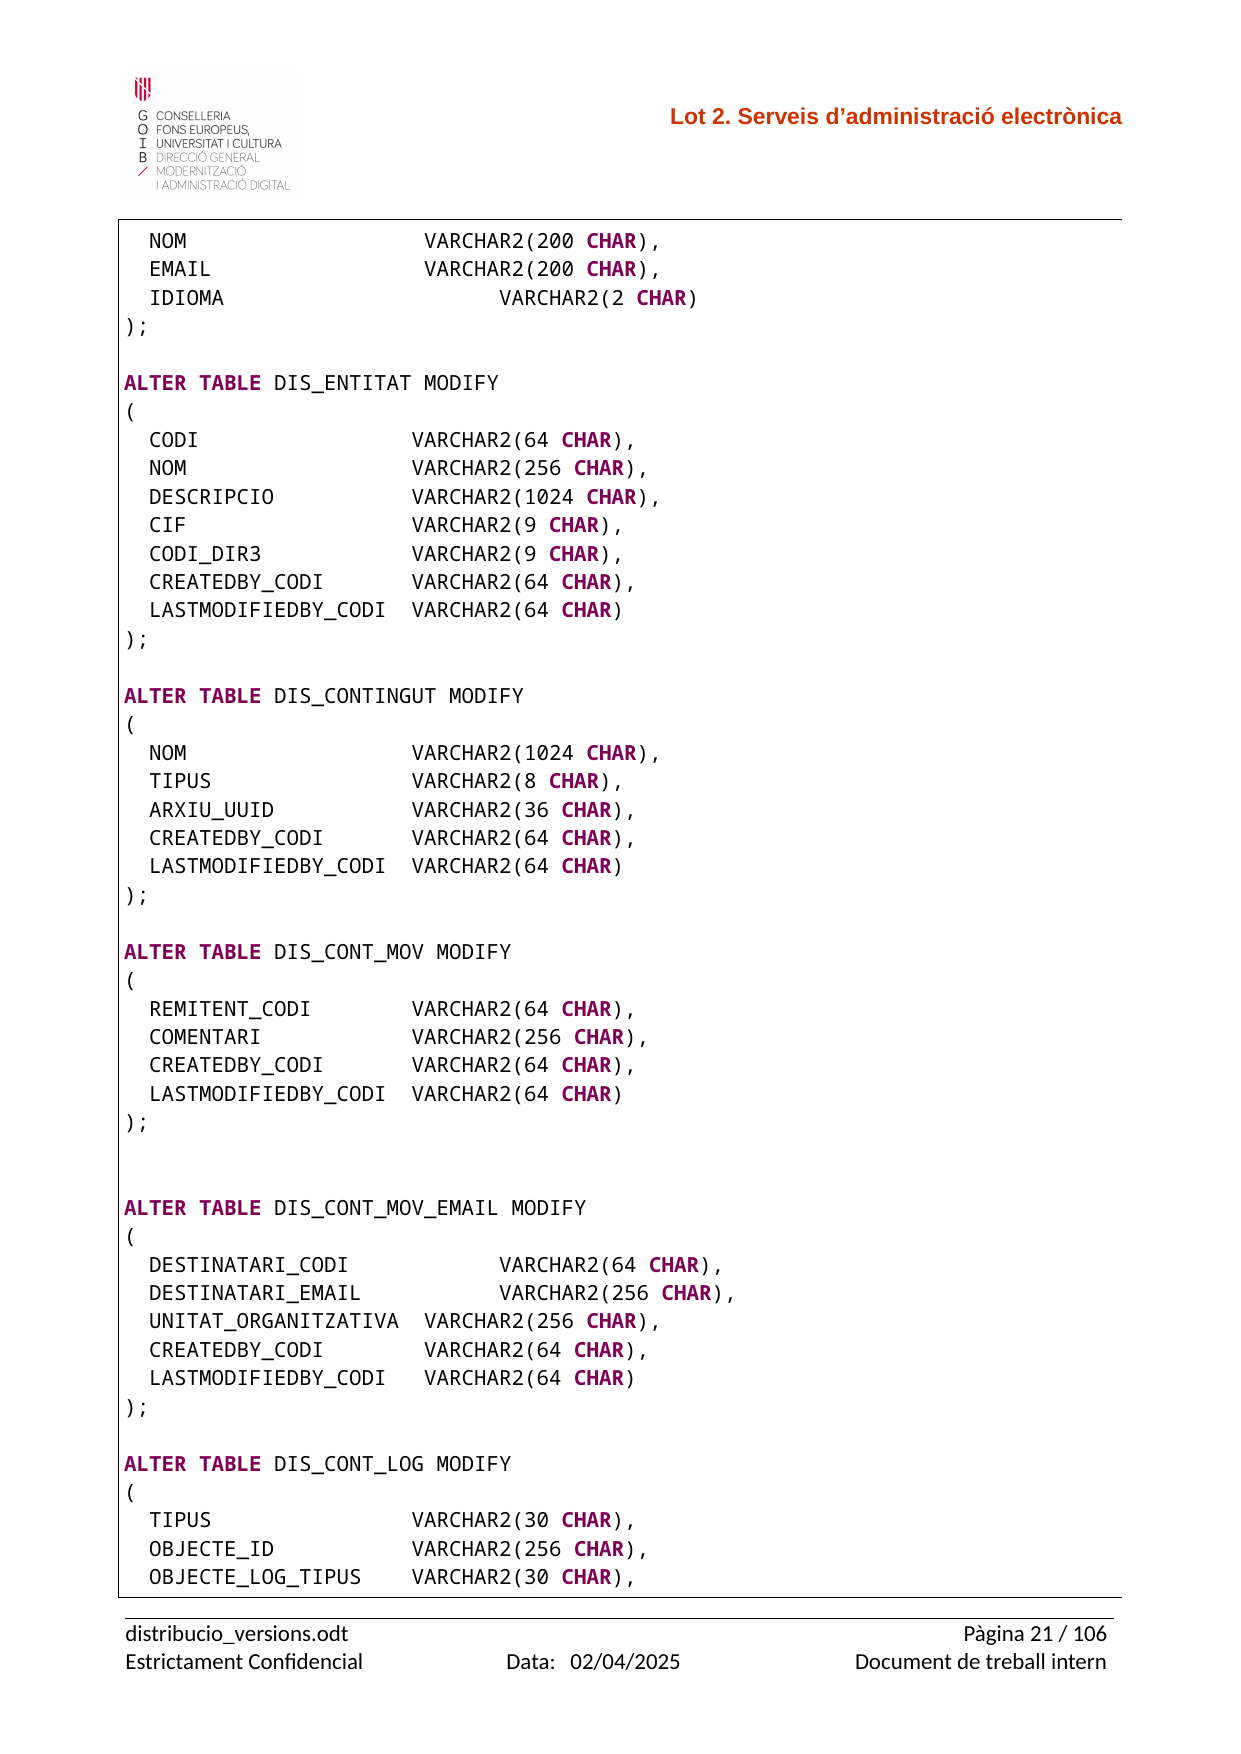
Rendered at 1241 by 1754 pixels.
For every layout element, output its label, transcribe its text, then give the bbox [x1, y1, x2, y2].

picture [126, 70, 299, 197]
table_header NOM VARCHAR2(200 CHAR), EMAIL VARCHAR2(200 CHAR), IDIOMA VARCHAR2(2 CHAR) ); ALTER TABLE DIS_ENTITAT MODIFY ( CODI VARCHAR2(64 CHAR), NOM VARCHAR2(256 CHAR), DESCRIPCIO VARCHAR2(1024 CHAR), CIF VARCHAR2(9 CHAR), CODI_DIR3 VARCHAR2(9 CHAR), CREATEDBY_CODI VARCHAR2(64 CHAR), LASTMODIFIEDBY_CODI VARCHAR2(64 CHAR) ); ALTER TABLE DIS_CONTINGUT MODIFY ( NOM VARCHAR2(1024 CHAR), TIPUS VARCHAR2(8 CHAR), ARXIU_UUID VARCHAR2(36 CHAR), CREATEDBY_CODI VARCHAR2(64 CHAR), LASTMODIFIEDBY_CODI VARCHAR2(64 CHAR) ); ALTER TABLE DIS_CONT_MOV MODIFY ( REMITENT_CODI VARCHAR2(64 CHAR), COMENTARI VARCHAR2(256 CHAR), CREATEDBY_CODI VARCHAR2(64 CHAR), LASTMODIFIEDBY_CODI VARCHAR2(64 CHAR) ); ALTER TABLE DIS_CONT_MOV_EMAIL MODIFY ( DESTINATARI_CODI VARCHAR2(64 CHAR), DESTINATARI_EMAIL VARCHAR2(256 CHAR), UNITAT_ORGANITZATIVA VARCHAR2(256 CHAR), CREATEDBY_CODI VARCHAR2(64 CHAR), LASTMODIFIEDBY_CODI VARCHAR2(64 CHAR) ); ALTER TABLE DIS_CONT_LOG MODIFY ( TIPUS VARCHAR2(30 CHAR), OBJECTE_ID VARCHAR2(256 CHAR), OBJECTE_LOG_TIPUS VARCHAR2(30 CHAR), [119, 220, 1122, 1597]
